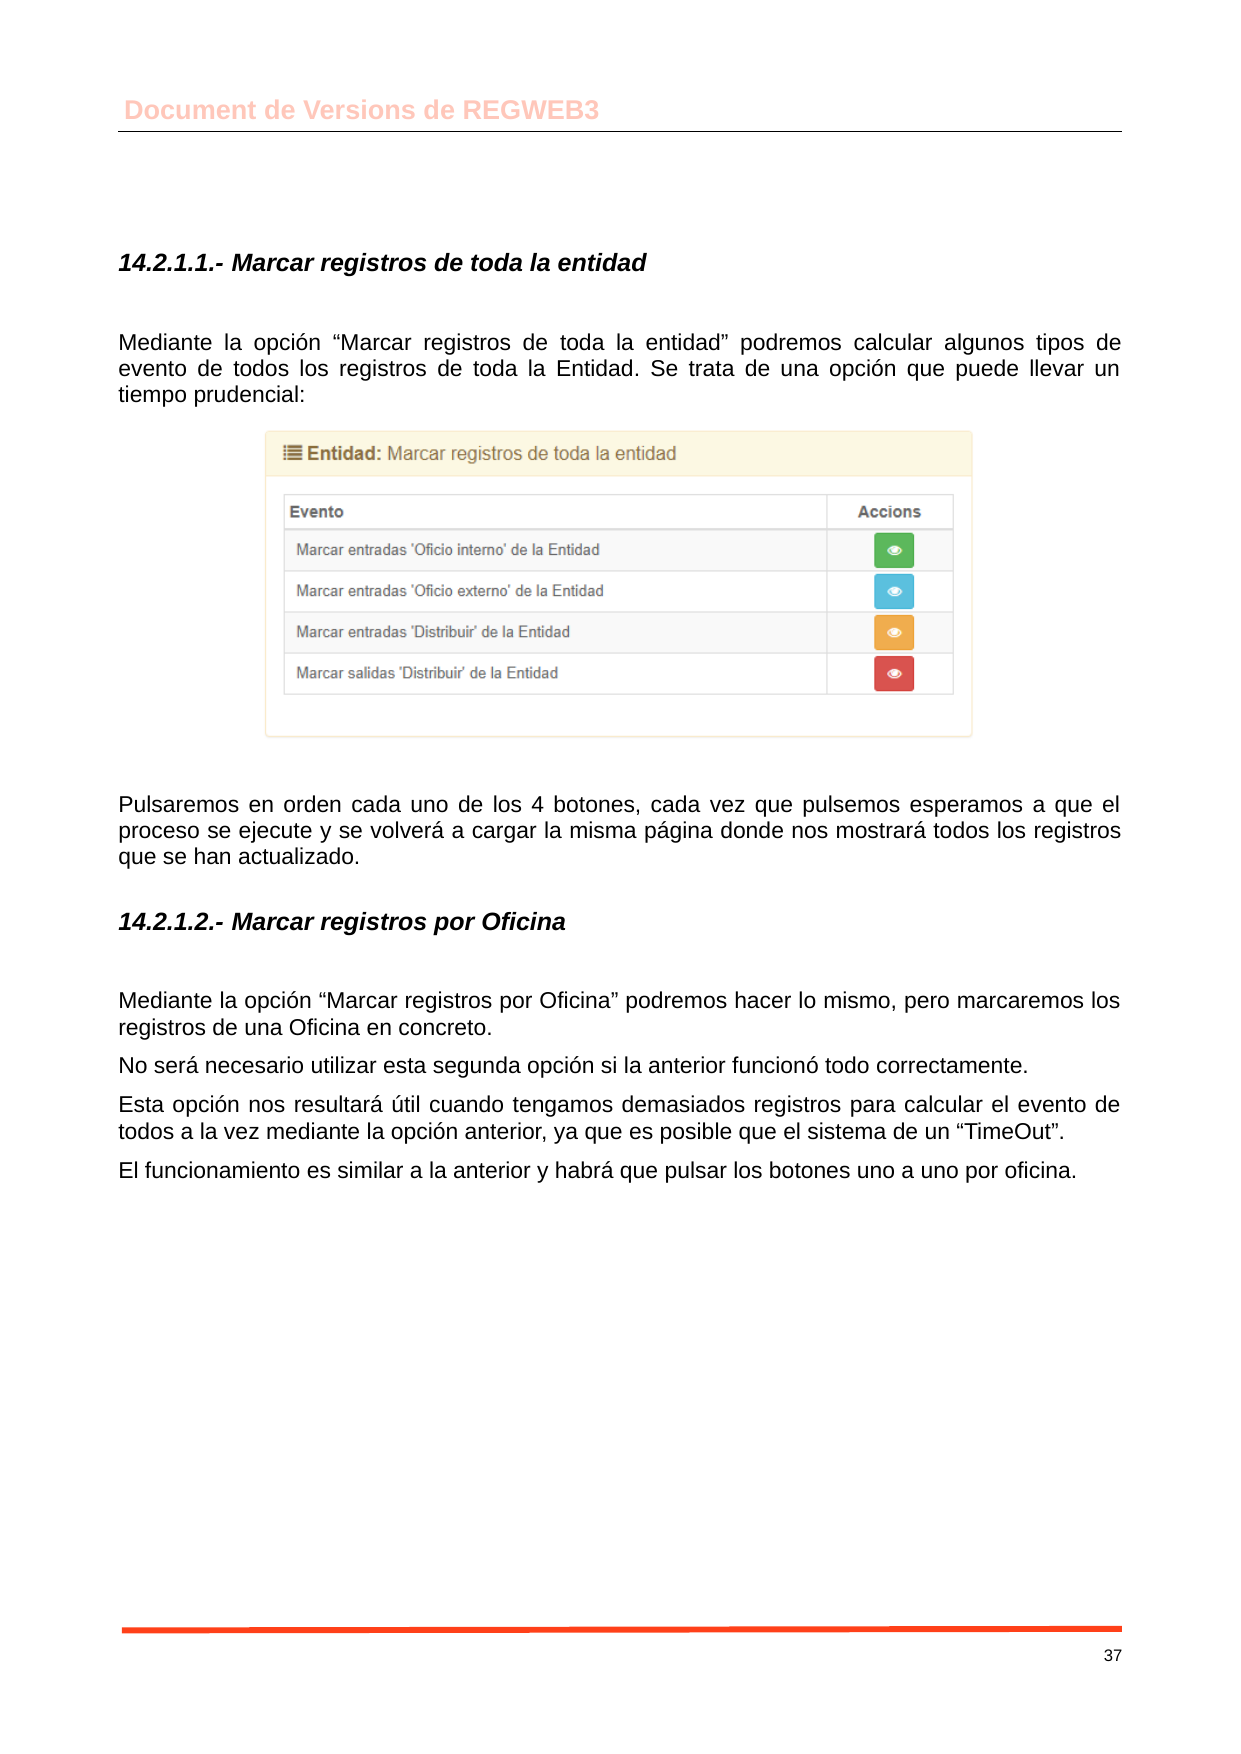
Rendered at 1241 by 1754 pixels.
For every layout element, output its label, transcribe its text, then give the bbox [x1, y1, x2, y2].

text No será necesario utilizar esta segunda opción si la anterior funcionó todo correctamente. [118, 1052, 1122, 1079]
text Esta opción nos resultará útil cuando tengamos demasiados registros para calcular el evento de todos a la vez mediante la opción anterior, ya que es posible que el sistema de un “TimeOut”. [118, 1091, 1122, 1144]
text Mediante la opción “Marcar registros por Oficina” podremos hacer lo mismo, pero marcaremos los registros de una Oficina en concreto. [118, 987, 1122, 1040]
text Mediante la opción “Marcar registros de toda la entidad” podremos calcular algunos tipos de evento de todos los registros de toda la Entidad. Se trata de una opción que puede llevar un tiempo prudencial: [118, 328, 1122, 407]
text El funcionamiento es similar a la anterior y habrá que pulsar los botones uno a uno por oficina. [118, 1157, 1122, 1183]
picture [258, 420, 982, 750]
text Pulsaremos en orden cada uno de los 4 botones, cada vez que pulsemos esperamos a que el proceso se ejecute y se volverá a cargar la misma página donde nos mostrará todos los registros que se han actualizado. [118, 791, 1122, 870]
subtitle Marcar registros por Oficina [118, 907, 1122, 936]
subtitle Marcar registros de toda la entidad [118, 248, 1122, 277]
